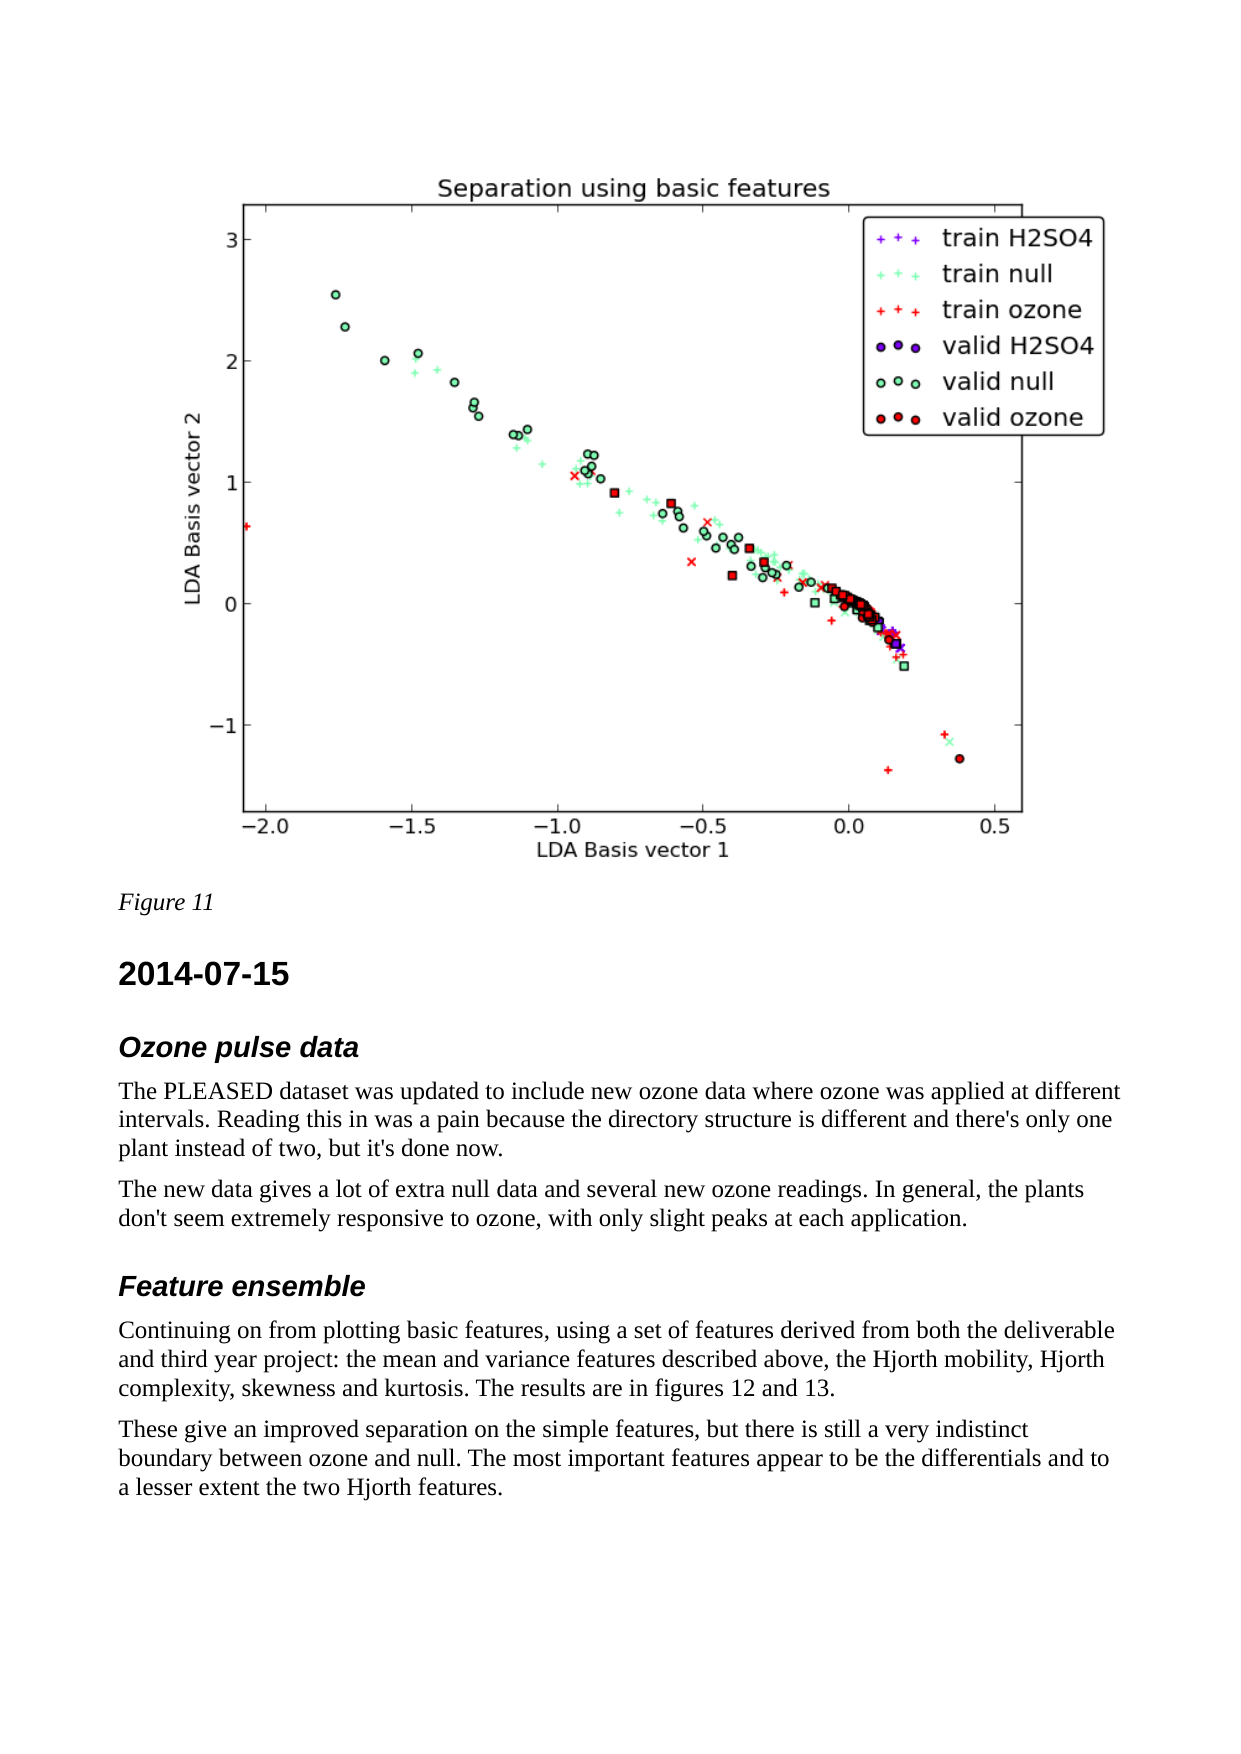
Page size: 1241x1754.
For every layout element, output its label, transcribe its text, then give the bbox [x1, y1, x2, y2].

subtitle Ozone pulse data [118, 1030, 1122, 1063]
text The PLEASED dataset was updated to include new ozone data where ozone was applied at different intervals. Reading this in was a pain because the directory structure is different and there's only one plant instead of two, but it's done now. [118, 1076, 1122, 1162]
subtitle Feature ensemble [118, 1269, 1122, 1303]
text Continuing on from plotting basic features, using a set of features derived from both the deliverable and third year project: the mean and variance features described above, the Hjorth mobility, Hjorth complexity, skewness and kurtosis. The results are in figures 12 and 13. [118, 1316, 1122, 1402]
picture [118, 130, 1123, 888]
text The new data gives a lot of extra null data and several new ozone readings. In general, the plants don't seem extremely responsive to ozone, with only slight peaks at each application. [118, 1174, 1122, 1232]
text These give an improved separation on the simple features, but there is still a very indistinct boundary between ozone and null. The most important features appear to be the differentials and to a lesser extent the two Hjorth features. [118, 1414, 1122, 1501]
subtitle 2014-07-15 [118, 953, 1122, 992]
text Figure 11 [118, 888, 1122, 916]
